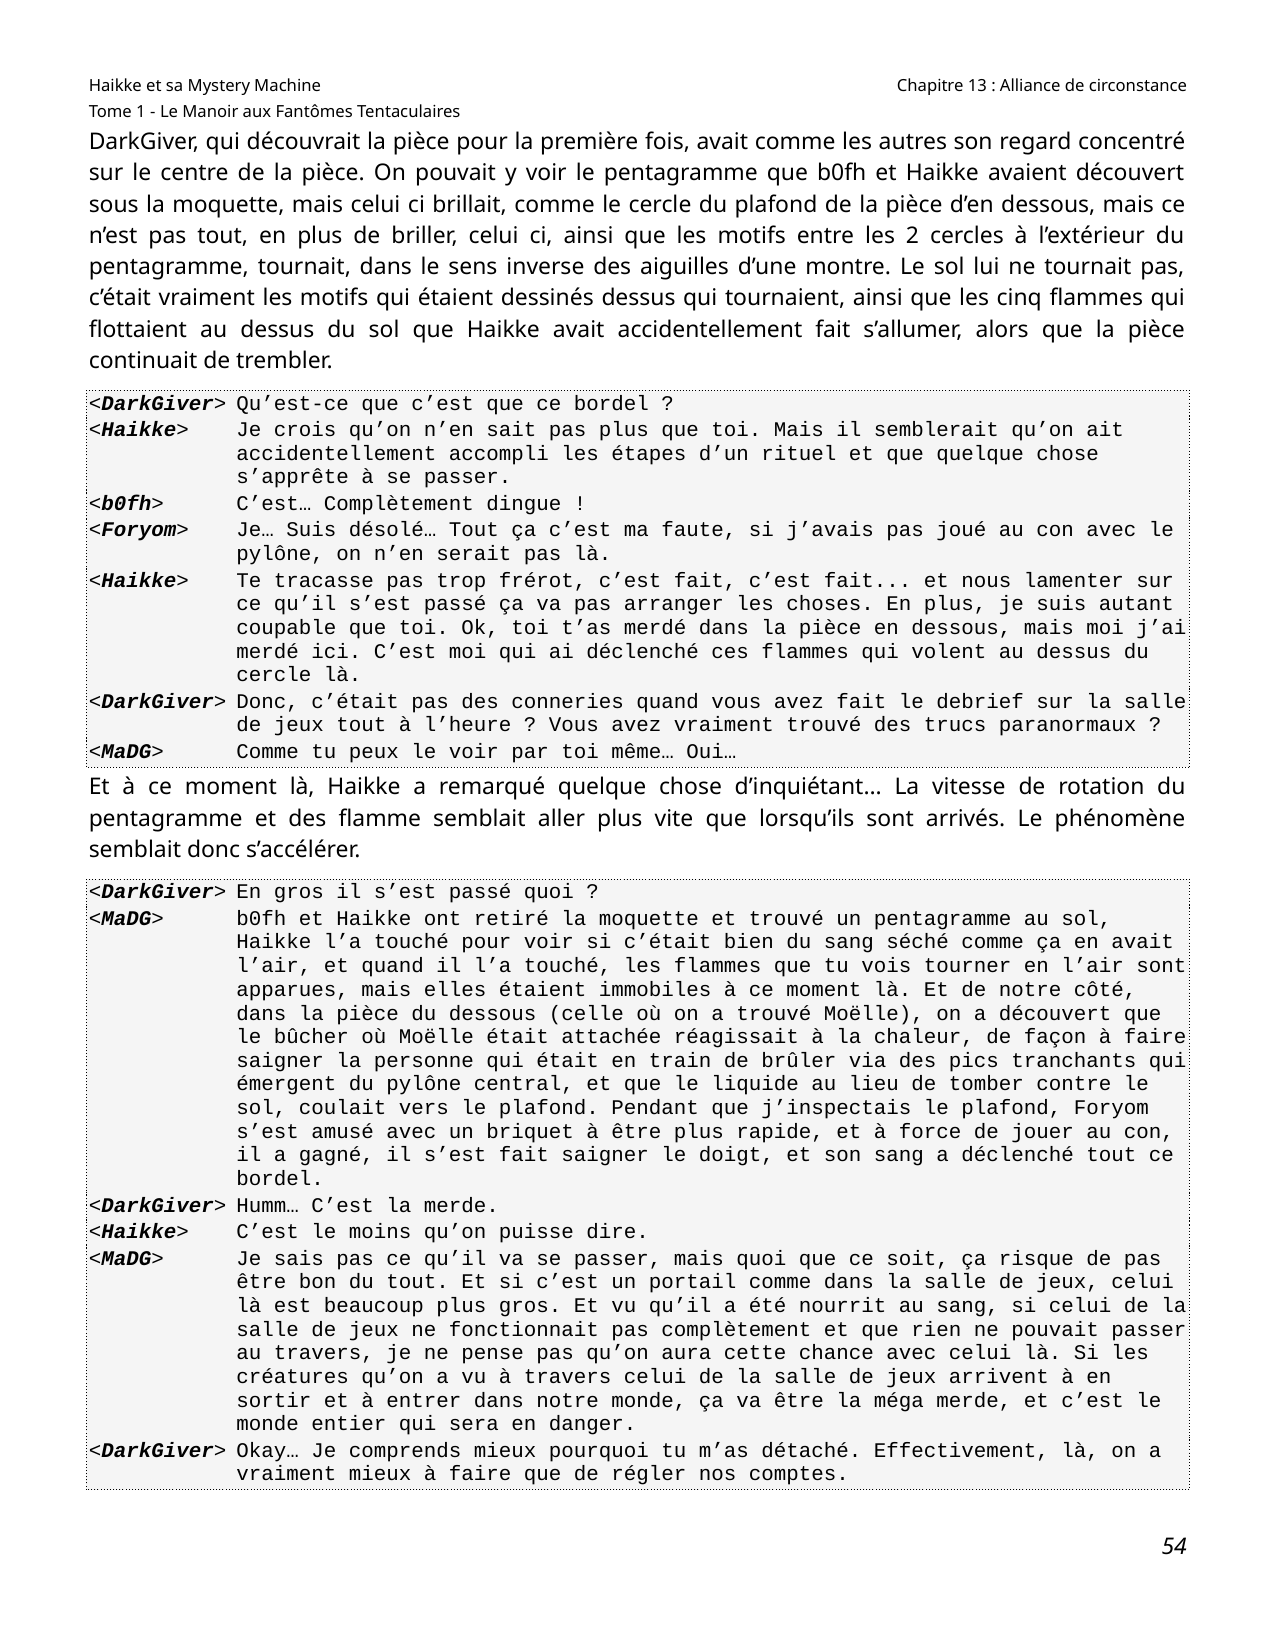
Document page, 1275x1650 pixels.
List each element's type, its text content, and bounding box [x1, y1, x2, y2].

text <MaDG> Je sais pas ce qu’il va se passer, mais quoi que ce soit, ça risque de pas être bon du tout. Et si c’est un portail comme dans la salle de jeux, celui là est beaucoup plus gros. Et vu qu’il a été nourrit au sang, si celui de la salle de jeux ne fonctionnait pas complètement et que rien ne pouvait passer au travers, je ne pense pas qu’on aura cette chance avec celui là. Si les créatures qu’on a vu à travers celui de la salle de jeux arrivent à en sortir et à entrer dans notre monde, ça va être la méga merde, et c’est le monde entier qui sera en danger. [86, 1245, 1189, 1437]
text DarkGiver, qui découvrait la pièce pour la première fois, avait comme les autres son regard concentré sur le centre de la pièce. On pouvait y voir le pentagramme que b0fh et Haikke avaient découvert sous la moquette, mais celui ci brillait, comme le cercle du plafond de la pièce d’en dessous, mais ce n’est pas tout, en plus de briller, celui ci, ainsi que les motifs entre les 2 cercles à l’extérieur du pentagramme, tournait, dans le sens inverse des aiguilles d’une montre. Le sol lui ne tournait pas, c’était vraiment les motifs qui étaient dessinés dessus qui tournaient, ainsi que les cinq flammes qui flottaient au dessus du sol que Haikke avait accidentellement fait s’allumer, alors que la pièce continuait de trembler. [88, 125, 1186, 375]
text <MaDG> Comme tu peux le voir par toi même… Oui… [86, 738, 1189, 767]
text Et à ce moment là, Haikke a remarqué quelque chose d’inquiétant… La vitesse de rotation du pentagramme et des flamme semblait aller plus vite que lorsqu’ils sont arrivés. Le phénomène semblait donc s’accélérer. [88, 770, 1186, 864]
text <b0fh> C’est… Complètement dingue ! [86, 490, 1189, 517]
text <Foryom> Je… Suis désolé… Tout ça c’est ma faute, si j’avais pas joué au con avec le pylône, on n’en serait pas là. [86, 517, 1189, 567]
text <DarkGiver> Okay… Je comprends mieux pourquoi tu m’as détaché. Effectivement, là, on a vraiment mieux à faire que de régler nos comptes. [86, 1437, 1189, 1490]
text <DarkGiver> Humm… C’est la merde. [86, 1192, 1189, 1218]
text <DarkGiver> Qu’est-ce que c’est que ce bordel ? [86, 390, 1189, 416]
text <MaDG> b0fh et Haikke ont retiré la moquette et trouvé un pentagramme au sol, Haikke l’a touché pour voir si c’était bien du sang séché comme ça en avait l’air, et quand il l’a touché, les flammes que tu vois tourner en l’air sont apparues, mais elles étaient immobiles à ce moment là. Et de notre côté, dans la pièce du dessous (celle où on a trouvé Moëlle), on a découvert que le bûcher où Moëlle était attachée réagissait à la chaleur, de façon à faire saigner la personne qui était en train de brûler via des pics tranchants qui émergent du pylône central, et que le liquide au lieu de tomber contre le sol, coulait vers le plafond. Pendant que j’inspectais le plafond, Foryom s’est amusé avec un briquet à être plus rapide, et à force de jouer au con, il a gagné, il s’est fait saigner le doigt, et son sang a déclenché tout ce bordel. [86, 905, 1189, 1192]
text <Haikke> Te tracasse pas trop frérot, c’est fait, c’est fait... et nous lamenter sur ce qu’il s’est passé ça va pas arranger les choses. En plus, je suis autant coupable que toi. Ok, toi t’as merdé dans la pièce en dessous, mais moi j’ai merdé ici. C’est moi qui ai déclenché ces flammes qui volent au dessus du cercle là. [86, 567, 1189, 688]
text <DarkGiver> Donc, c’était pas des conneries quand vous avez fait le debrief sur la salle de jeux tout à l’heure ? Vous avez vraiment trouvé des trucs paranormaux ? [86, 688, 1189, 738]
text <Haikke> Je crois qu’on n’en sait pas plus que toi. Mais il semblerait qu’on ait accidentellement accompli les étapes d’un rituel et que quelque chose s’apprête à se passer. [86, 416, 1189, 490]
text <DarkGiver> En gros il s’est passé quoi ? [86, 879, 1189, 905]
text <Haikke> C’est le moins qu’on puisse dire. [86, 1218, 1189, 1245]
